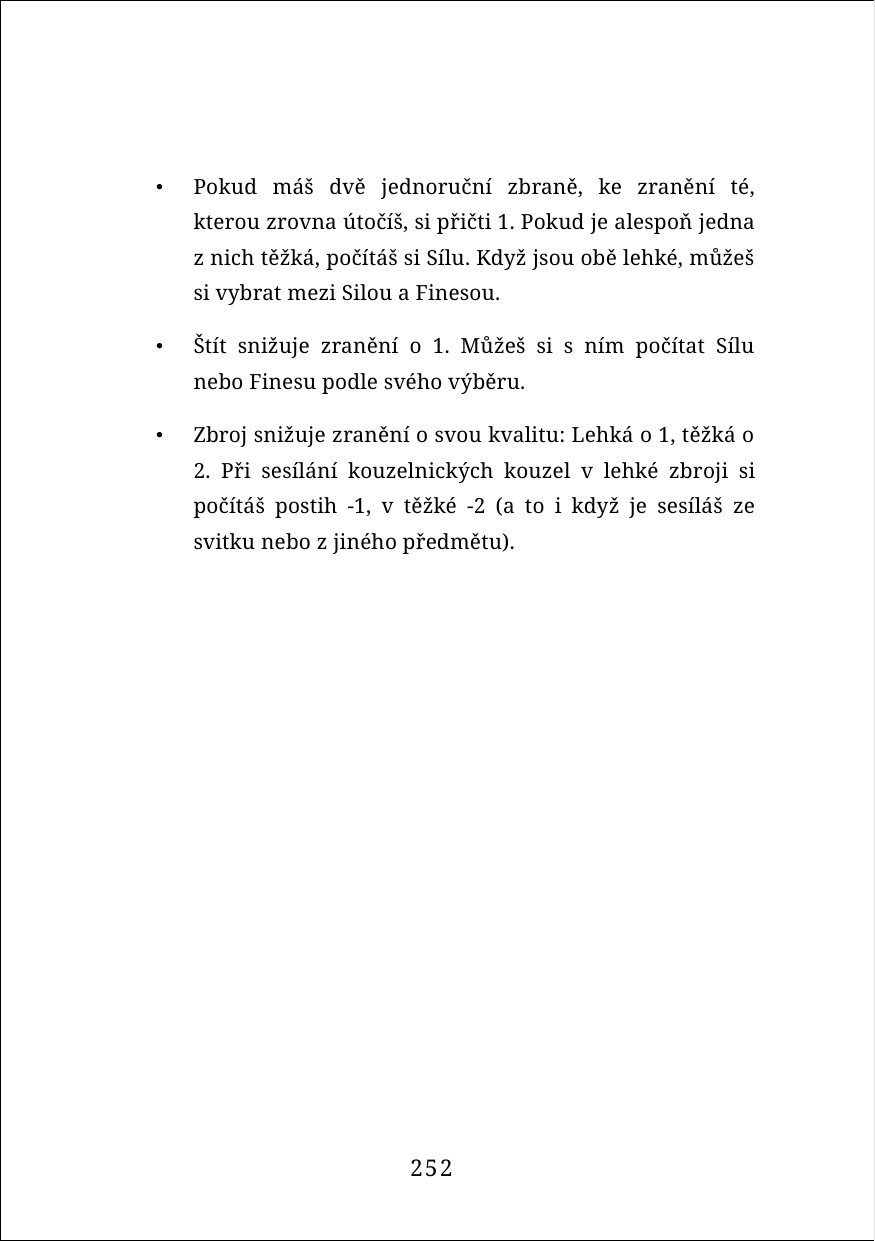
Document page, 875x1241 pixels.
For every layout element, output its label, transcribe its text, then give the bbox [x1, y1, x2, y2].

list Zbroj snižuje zranění o svou kvalitu: Lehká o 1, těžká o 2. Při sesílání kouzelnických kouzel v lehké zbroji si počítáš postih -1, v těžké -2 (a to i když je sesíláš ze svitku nebo z jiného předmětu). [156, 420, 756, 555]
list Štít snižuje zranění o 1. Můžeš si s ním počítat Sílu nebo Finesu podle svého výběru. [156, 332, 756, 396]
list Pokud máš dvě jednoruční zbraně, ke zranění té, kterou zrovna útočíš, si přičti 1. Pokud je alespoň jedna z nich těžká, počítáš si Sílu. Když jsou obě lehké, můžeš si vybrat mezi Silou a Finesou. [156, 172, 756, 307]
